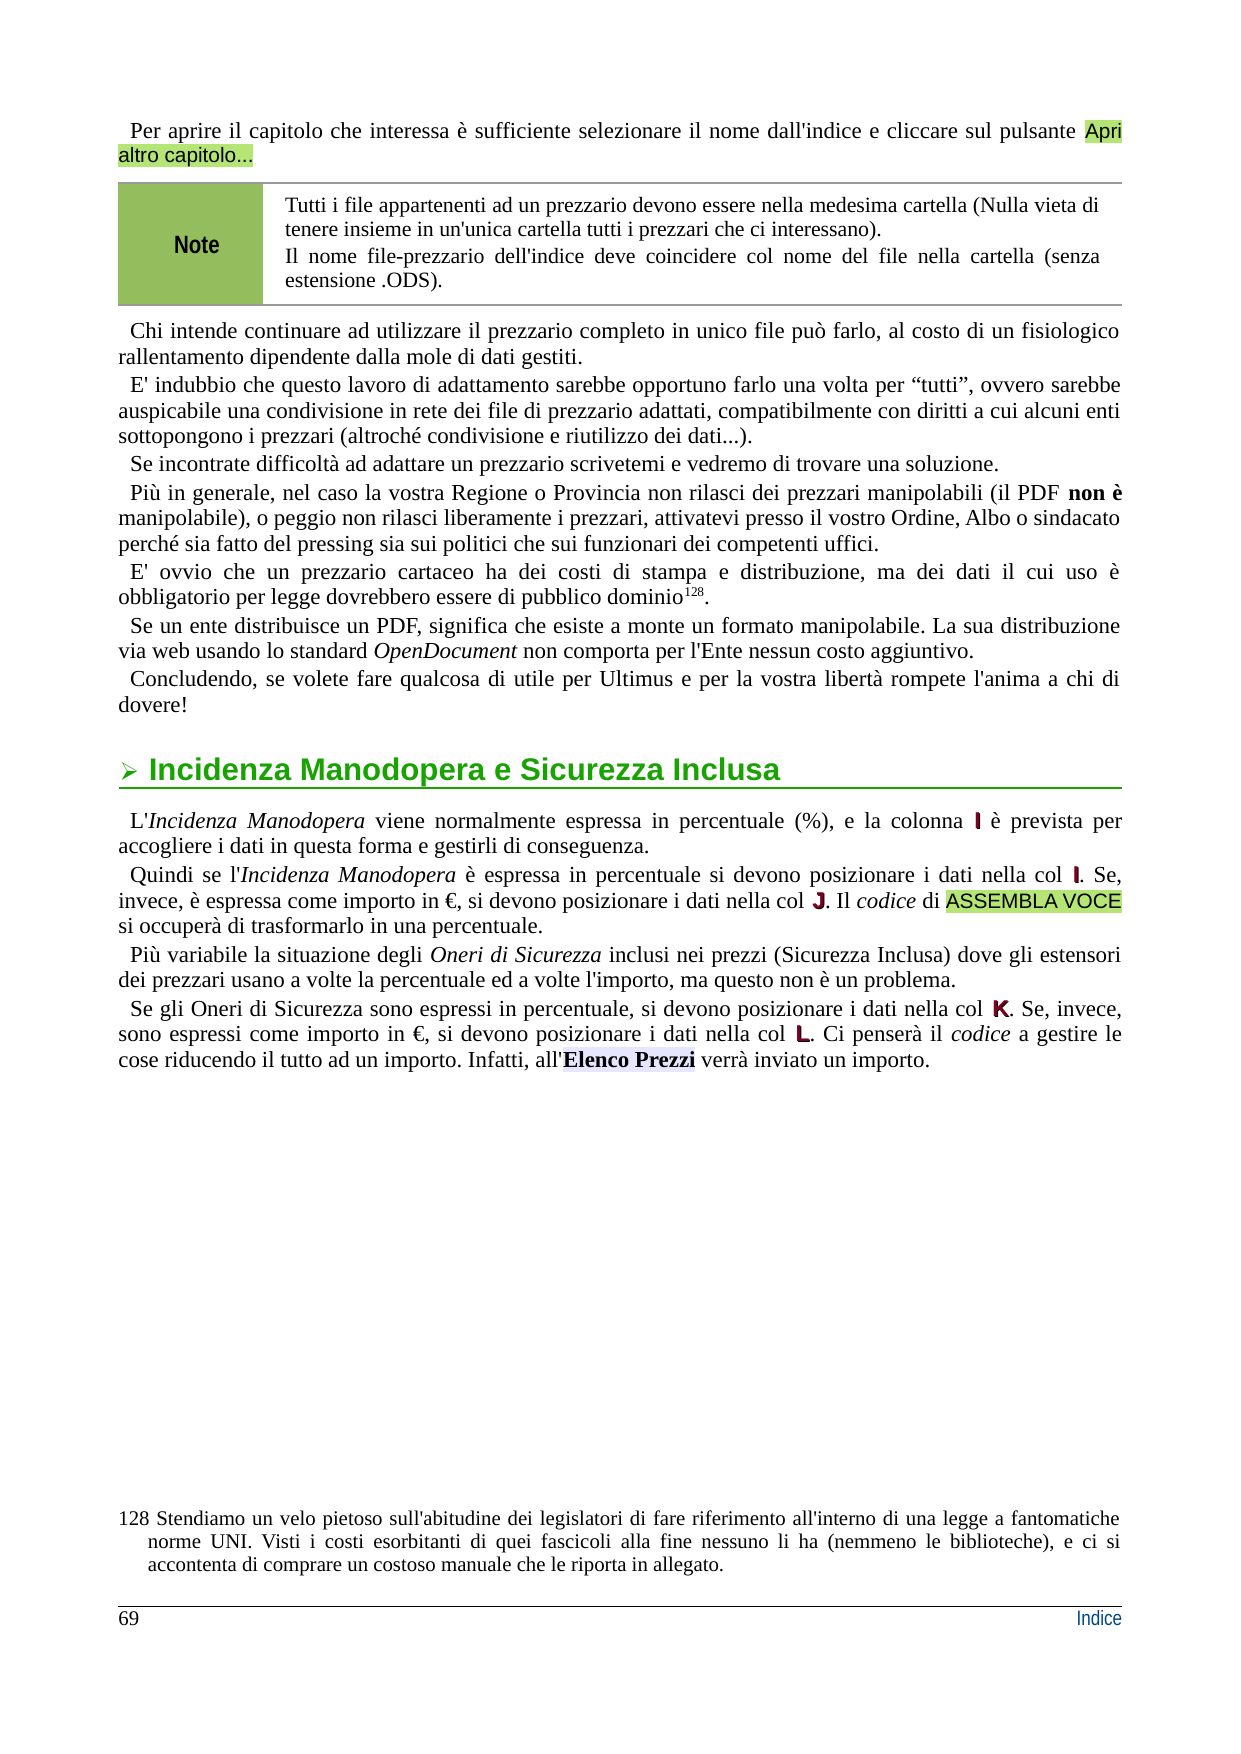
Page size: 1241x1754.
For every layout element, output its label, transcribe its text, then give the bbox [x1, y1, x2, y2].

text L'Incidenza Manodopera viene normalmente espressa in percentuale (%), e la colonna I è prevista per accogliere i dati in questa forma e gestirli di conseguenza. [118, 808, 1122, 859]
text Quindi se l'Incidenza Manodopera è espressa in percentuale si devono posizionare i dati nella col I. Se, invece, è espressa come importo in €, si devono posizionare i dati nella col J. Il codice di ASSEMBLA VOCE si occuperà di trasformarlo in una percentuale. [118, 862, 1122, 939]
text Chi intende continuare ad utilizzare il prezzario completo in unico file può farlo, al costo di un fisiologico rallentamento dipendente dalla mole di dati gestiti. [118, 318, 1122, 369]
table_header Note [118, 184, 263, 304]
subtitle Incidenza Manodopera e Sicurezza Inclusa [119, 752, 1122, 787]
text Stendiamo un velo pietoso sull'abitudine dei legislatori di fare riferimento all'interno di una legge a fantomatiche norme UNI. Visti i costi esorbitanti di quei fascicoli alla fine nessuno li ha (nemmeno le biblioteche), e ci si accontenta di comprare un costoso manuale che le riporta in allegato. [118, 1507, 1122, 1576]
text Se gli Oneri di Sicurezza sono espressi in percentuale, si devono posizionare i dati nella col K. Se, invece, sono espressi come importo in €, si devono posizionare i dati nella col L. Ci penserà il codice a gestire le cose riducendo il tutto ad un importo. Infatti, all'Elenco Prezzi verrà inviato un importo. [118, 995, 1122, 1072]
text Più variabile la situazione degli Oneri di Sicurezza inclusi nei prezzi (Sicurezza Inclusa) dove gli estensori dei prezzari usano a volte la percentuale ed a volte l'importo, ma questo non è un problema. [118, 942, 1122, 992]
text Concludendo, se volete fare qualcosa di utile per Ultimus e per la vostra libertà rompete l'anima a chi di dovere! [118, 666, 1122, 717]
table_header Tutti i file appartenenti ad un prezzario devono essere nella medesima cartella (Nulla vieta di tenere insieme in un'unica cartella tutti i prezzari che ci interessano). Il nome file-prezzario dell'indice deve coincidere col nome del file nella cartella (senza estensione .ODS). [264, 184, 1122, 304]
text Se un ente distribuisce un PDF, significa che esiste a monte un formato manipolabile. La sua distribuzione via web usando lo standard OpenDocument non comporta per l'Ente nessun costo aggiuntivo. [118, 613, 1122, 663]
text E' indubbio che questo lavoro di adattamento sarebbe opportuno farlo una volta per “tutti”, ovvero sarebbe auspicabile una condivisione in rete dei file di prezzario adattati, compatibilmente con diritti a cui alcuni enti sottopongono i prezzari (altroché condivisione e riutilizzo dei dati...). [118, 372, 1122, 448]
text E' ovvio che un prezzario cartaceo ha dei costi di stampa e distribuzione, ma dei dati il cui uso è obbligatorio per legge dovrebbero essere di pubblico dominio. [118, 559, 1122, 610]
text Più in generale, nel caso la vostra Regione o Provincia non rilasci dei prezzari manipolabili (il PDF non è manipolabile), o peggio non rilasci liberamente i prezzari, attivatevi presso il vostro Ordine, Albo o sindacato perché sia fatto del pressing sia sui politici che sui funzionari dei competenti uffici. [118, 480, 1122, 556]
text Se incontrate difficoltà ad adattare un prezzario scrivetemi e vedremo di trovare una soluzione. [118, 451, 1122, 477]
text Per aprire il capitolo che interessa è sufficiente selezionare il nome dall'indice e cliccare sul pulsante Apri altro capitolo... [118, 118, 1122, 167]
